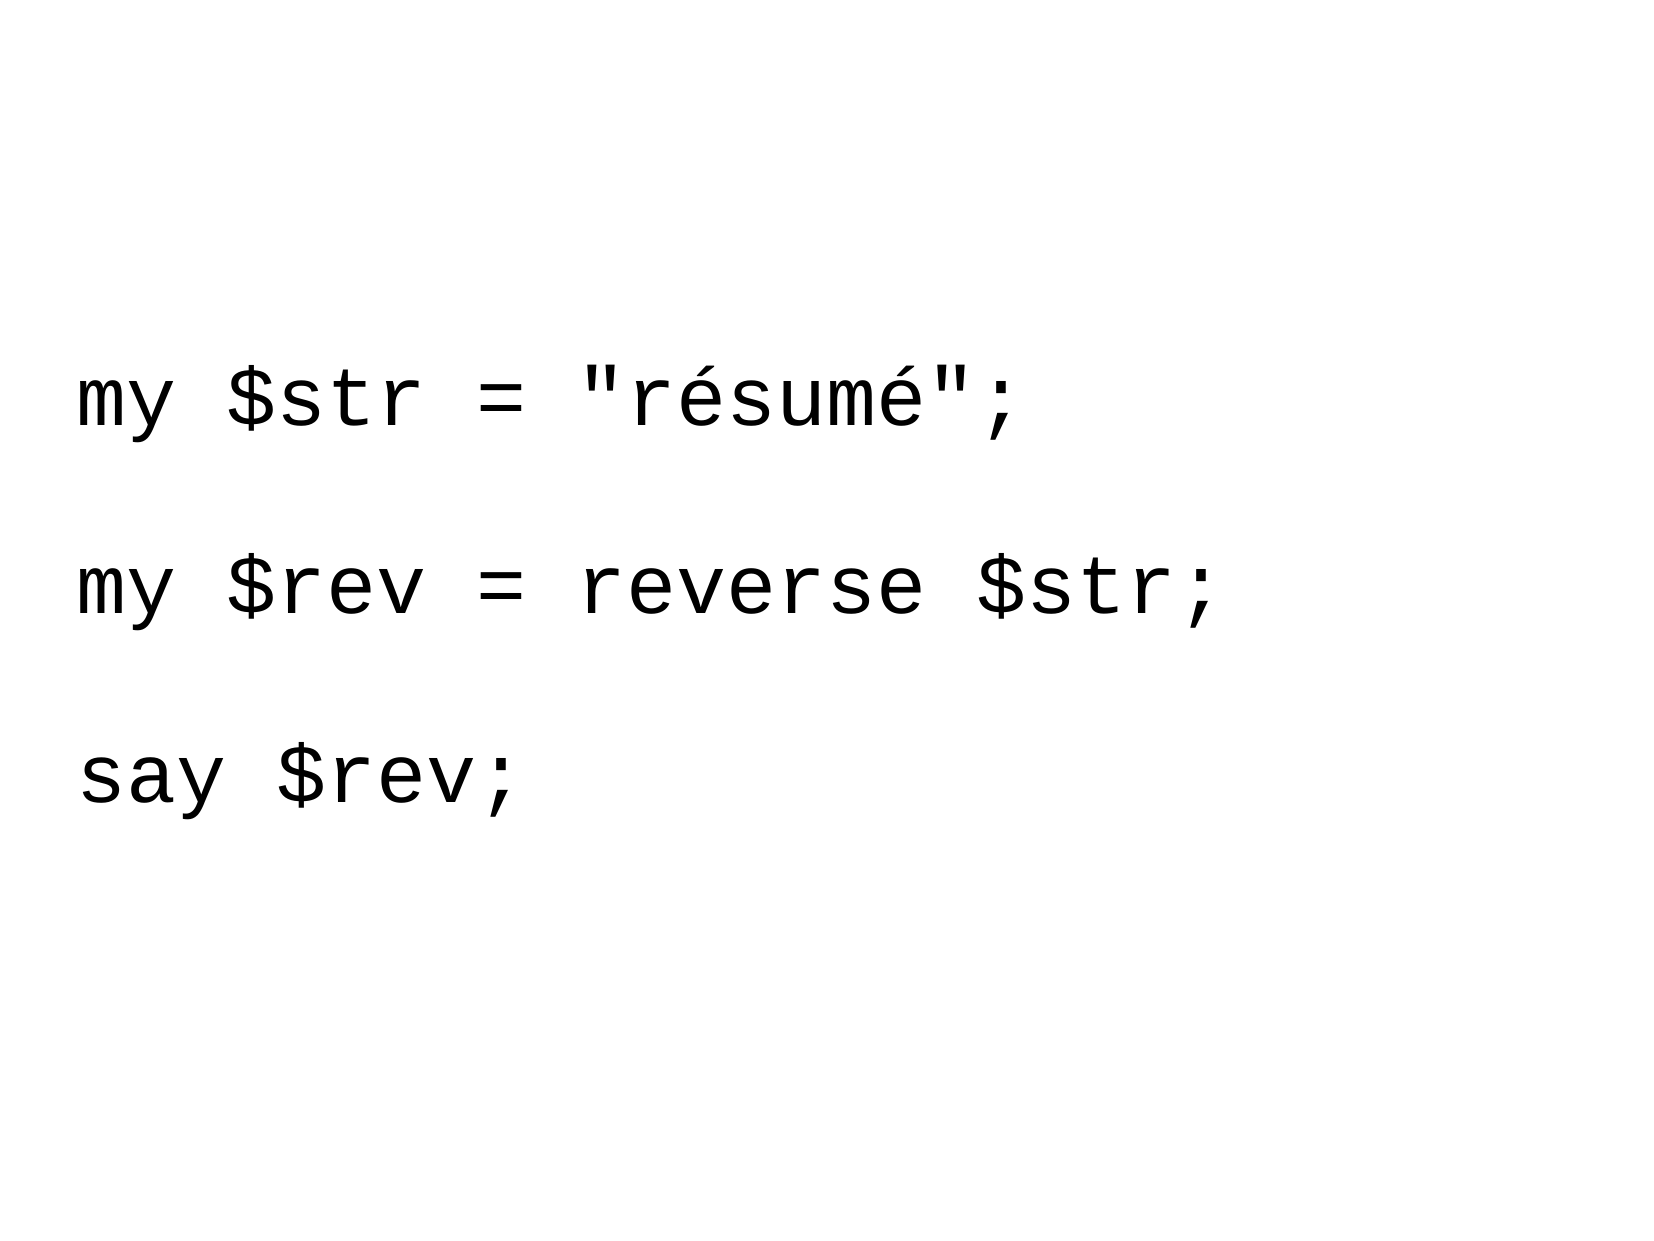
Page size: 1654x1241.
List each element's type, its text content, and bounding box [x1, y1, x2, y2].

title my $str = "résumé"; my $rev = reverse $str; say $rev; [76, 62, 1565, 1121]
